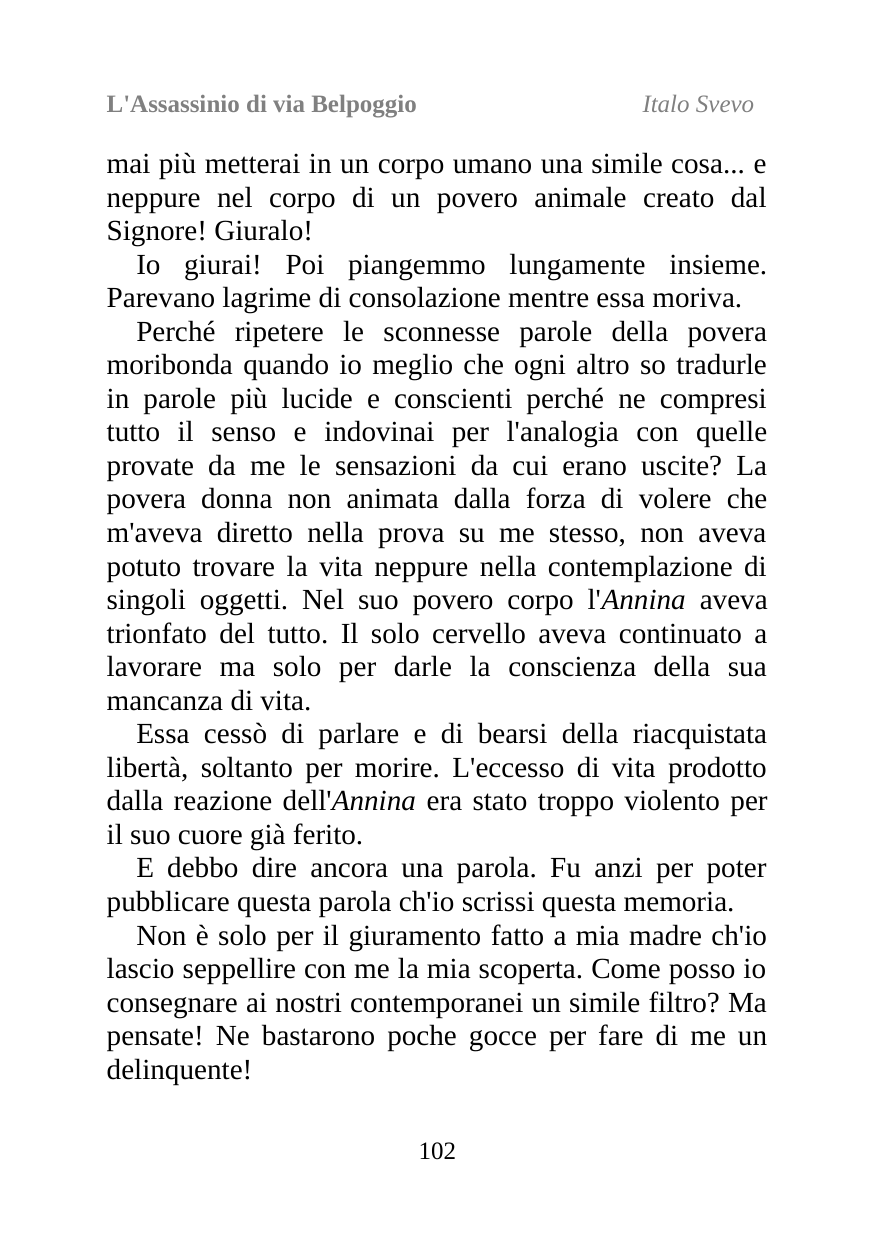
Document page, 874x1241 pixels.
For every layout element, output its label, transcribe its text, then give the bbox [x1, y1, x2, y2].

text E debbo dire ancora una parola. Fu anzi per poter pubblicare questa parola ch'io scrissi questa memoria. [106, 851, 768, 918]
text Io giurai! Poi piangemmo lungamente insieme. Parevano lagrime di consolazione mentre essa moriva. [106, 247, 768, 314]
text Perché ripetere le sconnesse parole della povera moribonda quando io meglio che ogni altro so tradurle in parole più lucide e conscienti perché ne compresi tutto il senso e indovinai per l'analogia con quelle provate da me le sensazioni da cui erano uscite? La povera donna non animata dalla forza di volere che m'aveva diretto nella prova su me stesso, non aveva potuto trovare la vita neppure nella contemplazione di singoli oggetti. Nel suo povero corpo l'Annina aveva trionfato del tutto. Il solo cervello aveva continuato a lavorare ma solo per darle la conscienza della sua mancanza di vita. [106, 314, 768, 716]
text mai più metterai in un corpo umano una simile cosa... e neppure nel corpo di un povero animale creato dal Signore! Giuralo! [106, 146, 768, 247]
text Essa cessò di parlare e di bearsi della riacquistata libertà, soltanto per morire. L'eccesso di vita prodotto dalla reazione dell'Annina era stato troppo violento per il suo cuore già ferito. [106, 716, 768, 851]
text Non è solo per il giuramento fatto a mia madre ch'io lascio seppellire con me la mia scoperta. Come posso io consegnare ai nostri contemporanei un simile filtro? Ma pensate! Ne bastarono poche gocce per fare di me un delinquente! [106, 918, 768, 1085]
